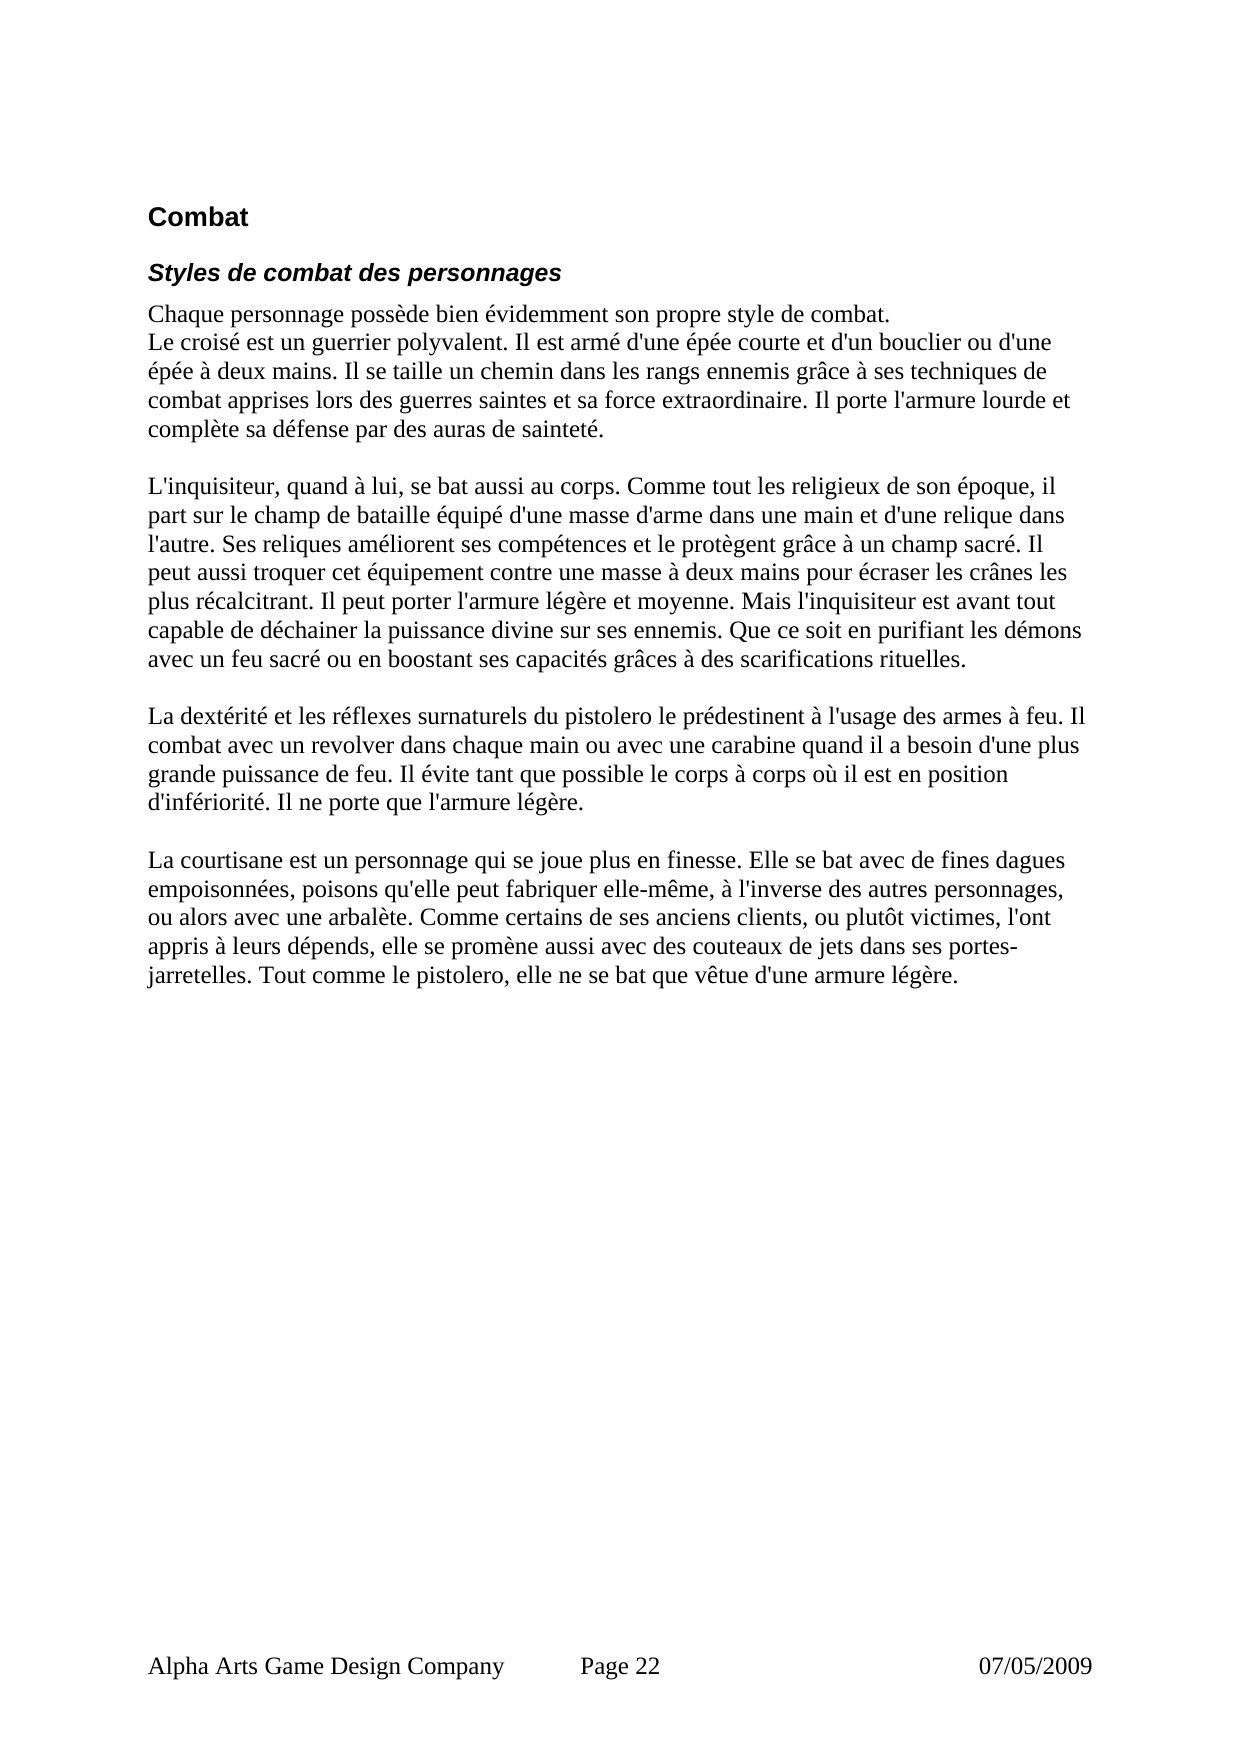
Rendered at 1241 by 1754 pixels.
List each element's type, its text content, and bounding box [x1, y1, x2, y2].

text La courtisane est un personnage qui se joue plus en finesse. Elle se bat avec de fines dagues empoisonnées, poisons qu'elle peut fabriquer elle-même, à l'inverse des autres personnages, ou alors avec une arbalète. Comme certains de ses anciens clients, ou plutôt victimes, l'ont appris à leurs dépends, elle se promène aussi avec des couteaux de jets dans ses portes-jarretelles. Tout comme le pistolero, elle ne se bat que vêtue d'une armure légère. [148, 845, 1092, 989]
subtitle Combat [148, 201, 1092, 233]
text Le croisé est un guerrier polyvalent. Il est armé d'une épée courte et d'un bouclier ou d'une épée à deux mains. Il se taille un chemin dans les rangs ennemis grâce à ses techniques de combat apprises lors des guerres saintes et sa force extraordinaire. Il porte l'armure lourde et complète sa défense par des auras de sainteté. [148, 327, 1092, 442]
text La dextérité et les réflexes surnaturels du pistolero le prédestinent à l'usage des armes à feu. Il combat avec un revolver dans chaque main ou avec une carabine quand il a besoin d'une plus grande puissance de feu. Il évite tant que possible le corps à corps où il est en position d'infériorité. Il ne porte que l'armure légère. [148, 701, 1092, 816]
text Chaque personnage possède bien évidemment son propre style de combat. [148, 299, 1092, 327]
subtitle Styles de combat des personnages [148, 258, 1092, 286]
text L'inquisiteur, quand à lui, se bat aussi au corps. Comme tout les religieux de son époque, il part sur le champ de bataille équipé d'une masse d'arme dans une main et d'une relique dans l'autre. Ses reliques améliorent ses compétences et le protègent grâce à un champ sacré. Il peut aussi troquer cet équipement contre une masse à deux mains pour écraser les crânes les plus récalcitrant. Il peut porter l'armure légère et moyenne. Mais l'inquisiteur est avant tout capable de déchainer la puissance divine sur ses ennemis. Que ce soit en purifiant les démons avec un feu sacré ou en boostant ses capacités grâces à des scarifications rituelles. [148, 471, 1092, 672]
